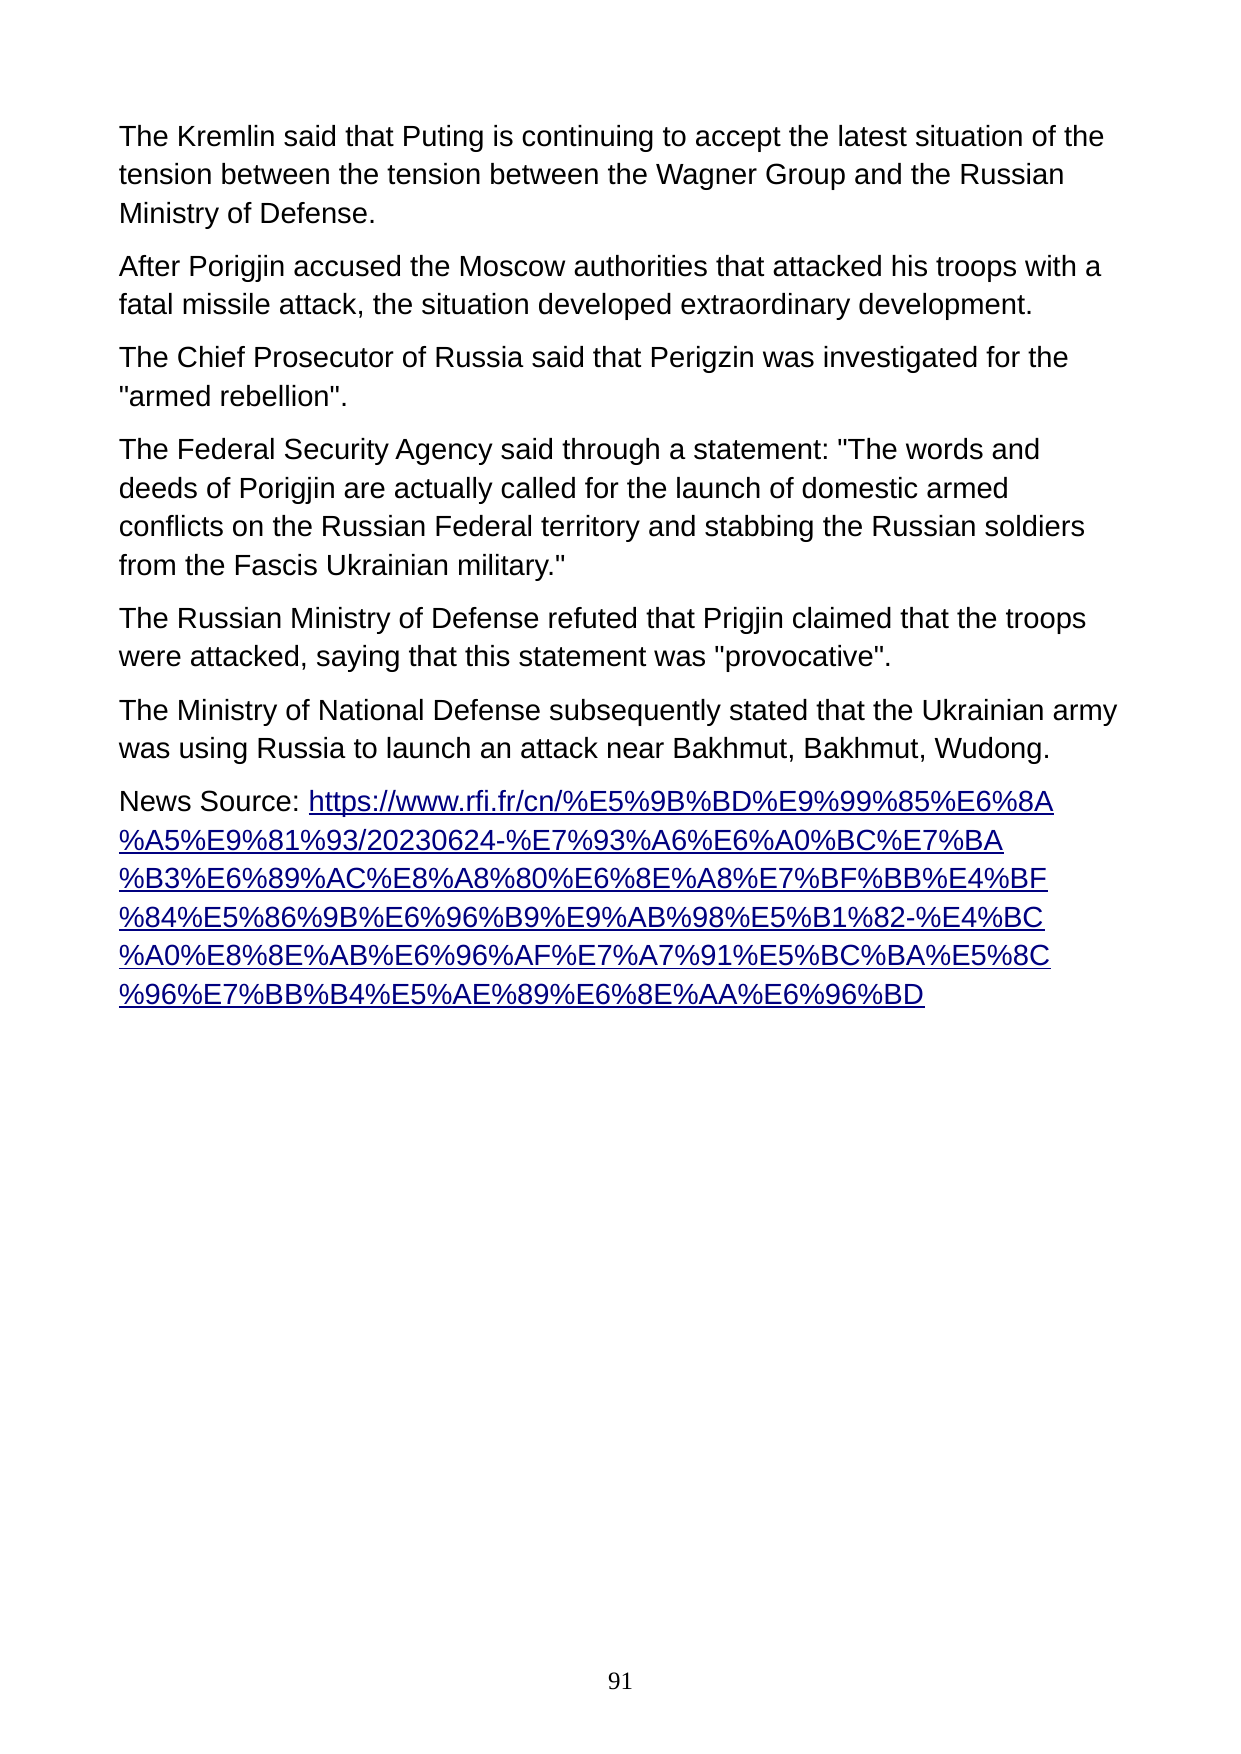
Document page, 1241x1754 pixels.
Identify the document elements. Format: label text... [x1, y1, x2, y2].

text The Chief Prosecutor of Russia said that Perigzin was investigated for the "armed rebellion". [118, 340, 1122, 412]
text The Kremlin said that Puting is continuing to accept the latest situation of the tension between the tension between the Wagner Group and the Russian Ministry of Defense. [118, 118, 1122, 229]
text News Source: https://www.rfi.fr/cn/%E5%9B%BD%E9%99%85%E6%8A%A5%E9%81%93/20230624-%E7%93%A6%E6%A0%BC%E7%BA%B3%E6%89%AC%E8%A8%80%E6%8E%A8%E7%BF%BB%E4%BF%84%E5%86%9B%E6%96%B9%E9%AB%98%E5%B1%82-%E4%BC%A0%E8%8E%AB%E6%96%AF%E7%A7%91%E5%BC%BA%E5%8C%96%E7%BB%B4%E5%AE%89%E6%8E%AA%E6%96%BD [118, 784, 1122, 1010]
text The Russian Ministry of Defense refuted that Prigjin claimed that the troops were attacked, saying that this statement was "provocative". [118, 601, 1122, 673]
text After Porigjin accused the Moscow authorities that attacked his troops with a fatal missile attack, the situation developed extraordinary development. [118, 249, 1122, 321]
text The Federal Security Agency said through a statement: "The words and deeds of Porigjin are actually called for the launch of domestic armed conflicts on the Russian Federal territory and stabbing the Russian soldiers from the Fascis Ukrainian military." [118, 432, 1122, 581]
text The Ministry of National Defense subsequently stated that the Ukrainian army was using Russia to launch an attack near Bakhmut, Bakhmut, Wudong. [118, 692, 1122, 764]
